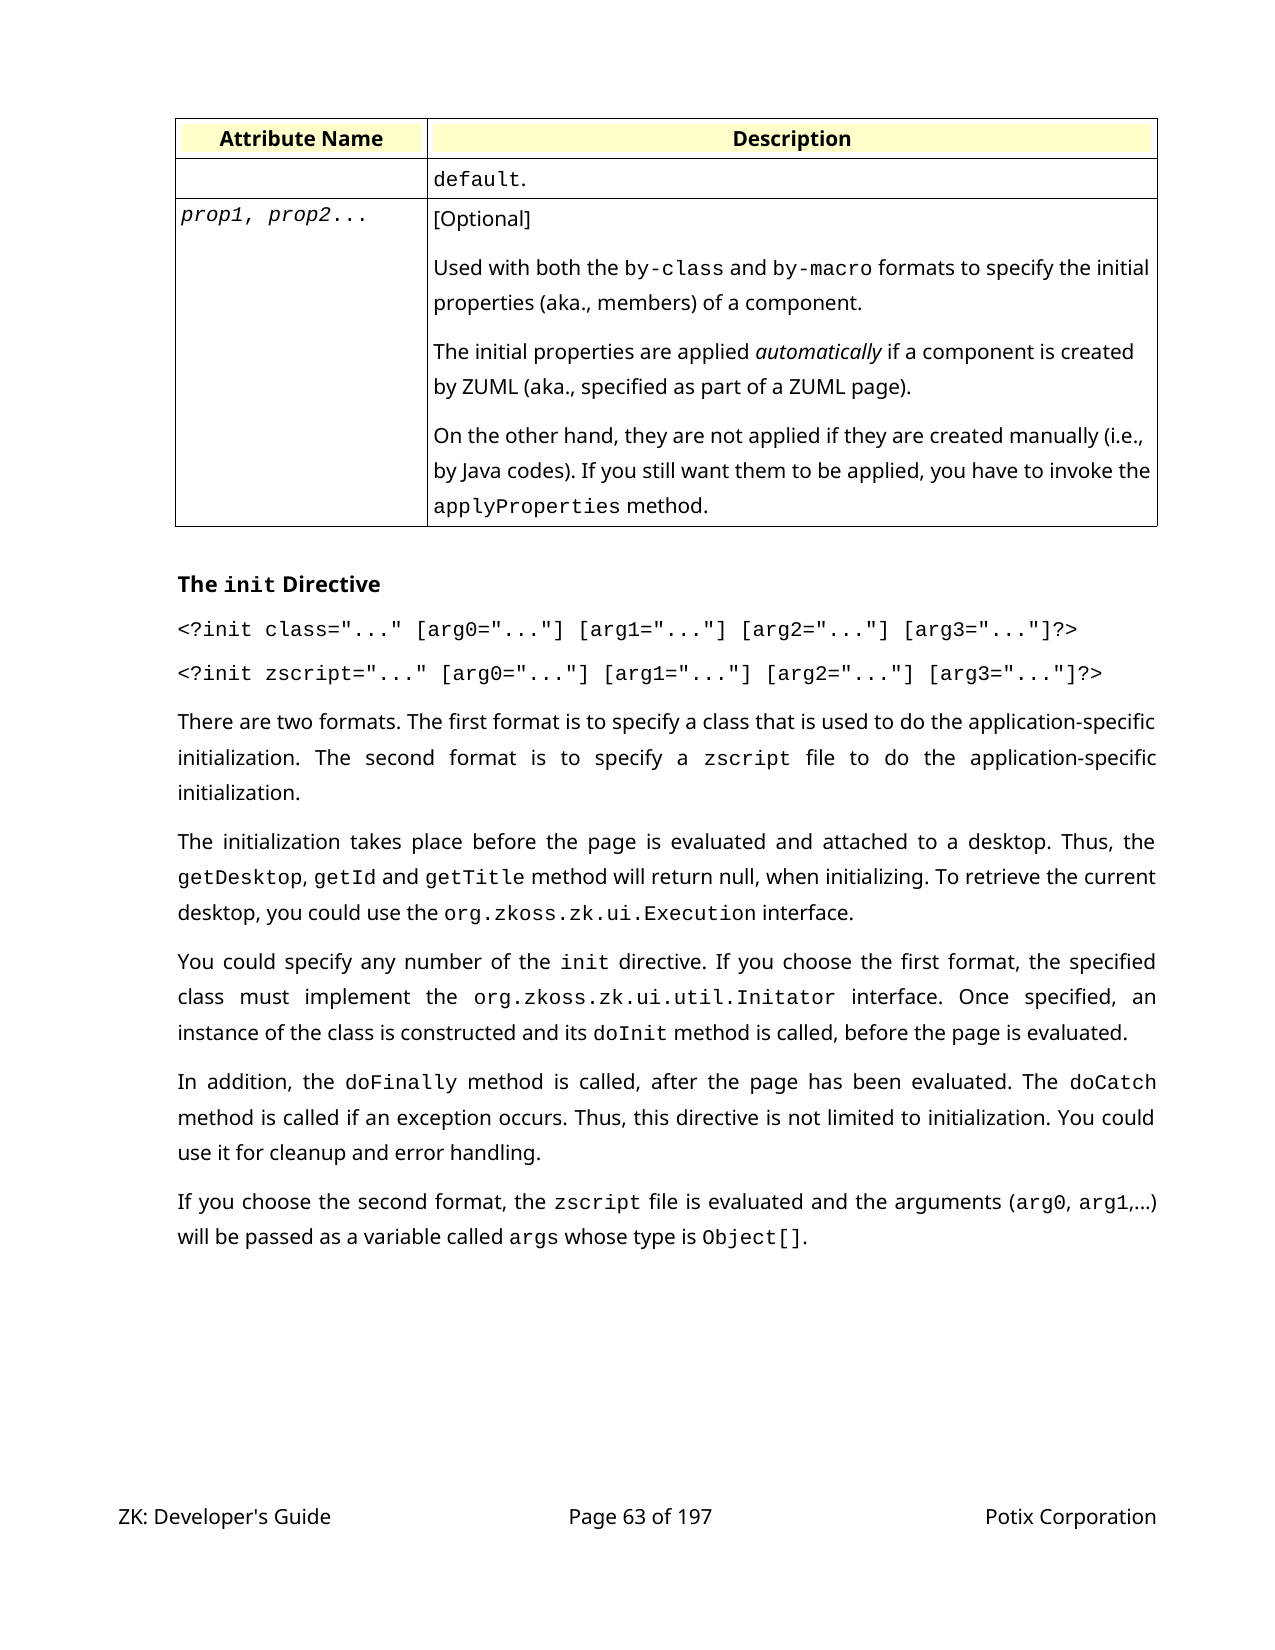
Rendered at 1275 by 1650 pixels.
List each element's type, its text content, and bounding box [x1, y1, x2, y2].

table_cell prop1, prop2... [176, 199, 427, 526]
text <?init class="..." [arg0="..."] [arg1="..."] [arg2="..."] [arg3="..."]?> [177, 619, 1157, 643]
text There are two formats. The first format is to specify a class that is used to do the application-specific initialization. The second format is to specify a zscript file to do the application-specific initialization. [177, 707, 1157, 806]
text In addition, the doFinally method is called, after the page has been evaluated. The doCatch method is called if an exception occurs. Thus, this directive is not limited to initialization. You could use it for cleanup and error handling. [177, 1067, 1157, 1166]
text The initialization takes place before the page is evaluated and attached to a desktop. Thus, the getDesktop, getId and getTitle method will return null, when initializing. To retrieve the current desktop, you could use the org.zkoss.zk.ui.Execution interface. [177, 827, 1157, 926]
text If you choose the second format, the zscript file is evaluated and the arguments (arg0, arg1,...) will be passed as a variable called args whose type is Object[]. [177, 1187, 1157, 1251]
table_cell [176, 159, 427, 198]
subtitle The init Directive [177, 568, 1157, 598]
table_cell [Optional] Used with both the by-class and by-macro formats to specify the initial properties (aka., members) of a component. The initial properties are applied automatically if a component is created by ZUML (aka., specified as part of a ZUML page). On the other hand, they are not applied if they are created manually (i.e., by Java codes). If you still want them to be applied, you have to invoke the applyProperties method. [428, 199, 1157, 526]
text You could specify any number of the init directive. If you choose the first format, the specified class must implement the org.zkoss.zk.ui.util.Initator interface. Once specified, an instance of the class is constructed and its doInit method is called, before the page is evaluated. [177, 947, 1157, 1047]
table_header Description [428, 119, 1157, 158]
table_cell default. [428, 159, 1157, 198]
table_header Attribute Name [176, 119, 427, 158]
text <?init zscript="..." [arg0="..."] [arg1="..."] [arg2="..."] [arg3="..."]?> [177, 663, 1157, 687]
